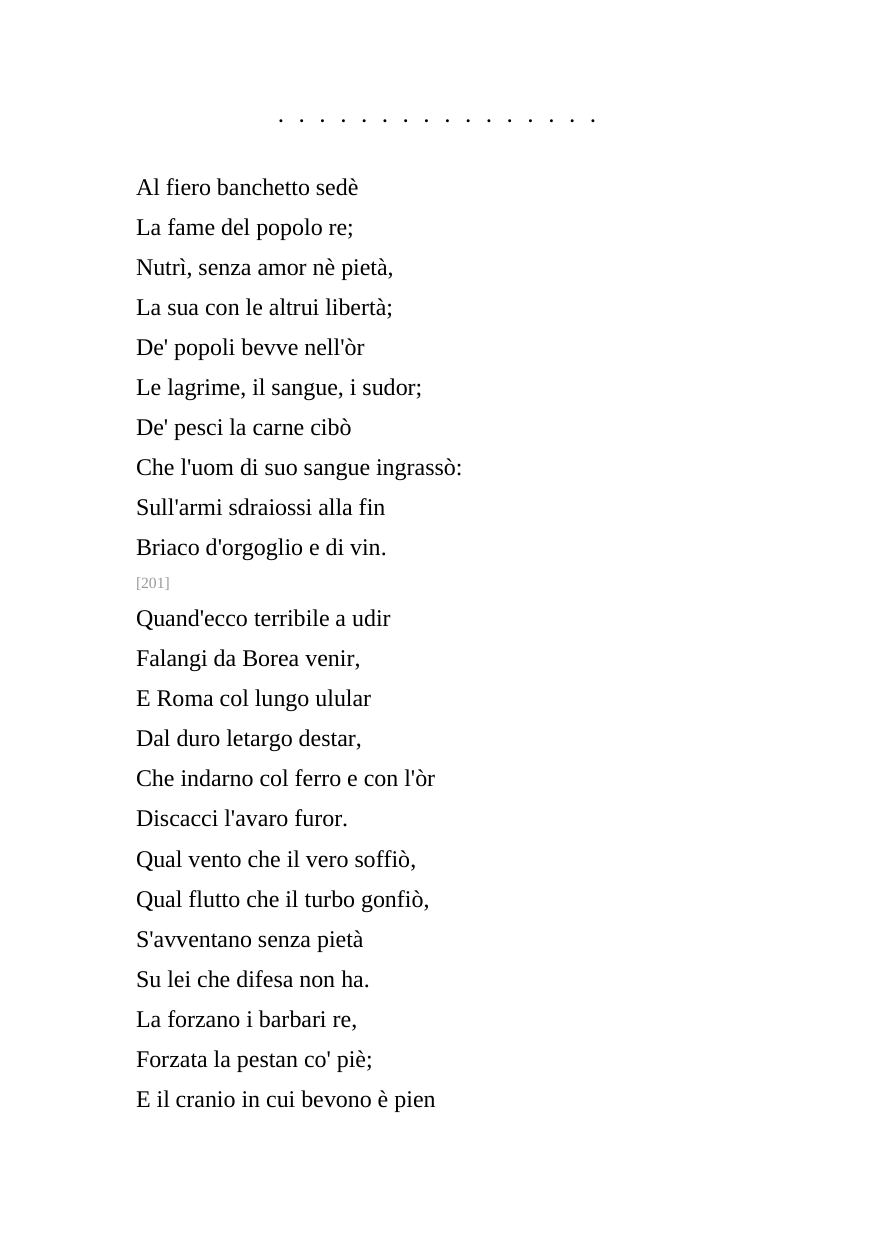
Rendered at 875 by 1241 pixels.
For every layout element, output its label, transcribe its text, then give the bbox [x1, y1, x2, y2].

text De' popoli bevve nell'òr [106, 333, 768, 361]
text Che indarno col ferro e con l'òr [106, 764, 768, 792]
text Qual vento che il vero soffiò, [106, 844, 768, 872]
text Sull'armi sdraiossi alla fin [106, 493, 768, 521]
text Discacci l'avaro furor. [106, 804, 768, 832]
text Al fiero banchetto sedè [106, 172, 768, 200]
text Dal duro letargo destar, [106, 724, 768, 752]
text Forzata la pestan co' piè; [106, 1045, 768, 1073]
text Qual flutto che il turbo gonfiò, [106, 885, 768, 912]
text Quand'ecco terribile a udir [106, 604, 768, 632]
text Le lagrime, il sangue, i sudor; [106, 373, 768, 401]
text Falangi da Borea venir, [106, 644, 768, 672]
text S'avventano senza pietà [106, 925, 768, 952]
text Su lei che difesa non ha. [106, 965, 768, 992]
text ················ [106, 106, 768, 135]
text La sua con le altrui libertà; [106, 293, 768, 320]
text Briaco d'orgoglio e di vin. [106, 533, 768, 561]
text La fame del popolo re; [106, 213, 768, 240]
text La forzano i barbari re, [106, 1005, 768, 1033]
text Che l'uom di suo sangue ingrassò: [106, 453, 768, 481]
text [201] [106, 573, 768, 591]
text Nutrì, senza amor nè pietà, [106, 253, 768, 280]
text E Roma col lungo ulular [106, 684, 768, 712]
text E il cranio in cui bevono è pien [106, 1085, 768, 1113]
text De' pesci la carne cibò [106, 413, 768, 441]
